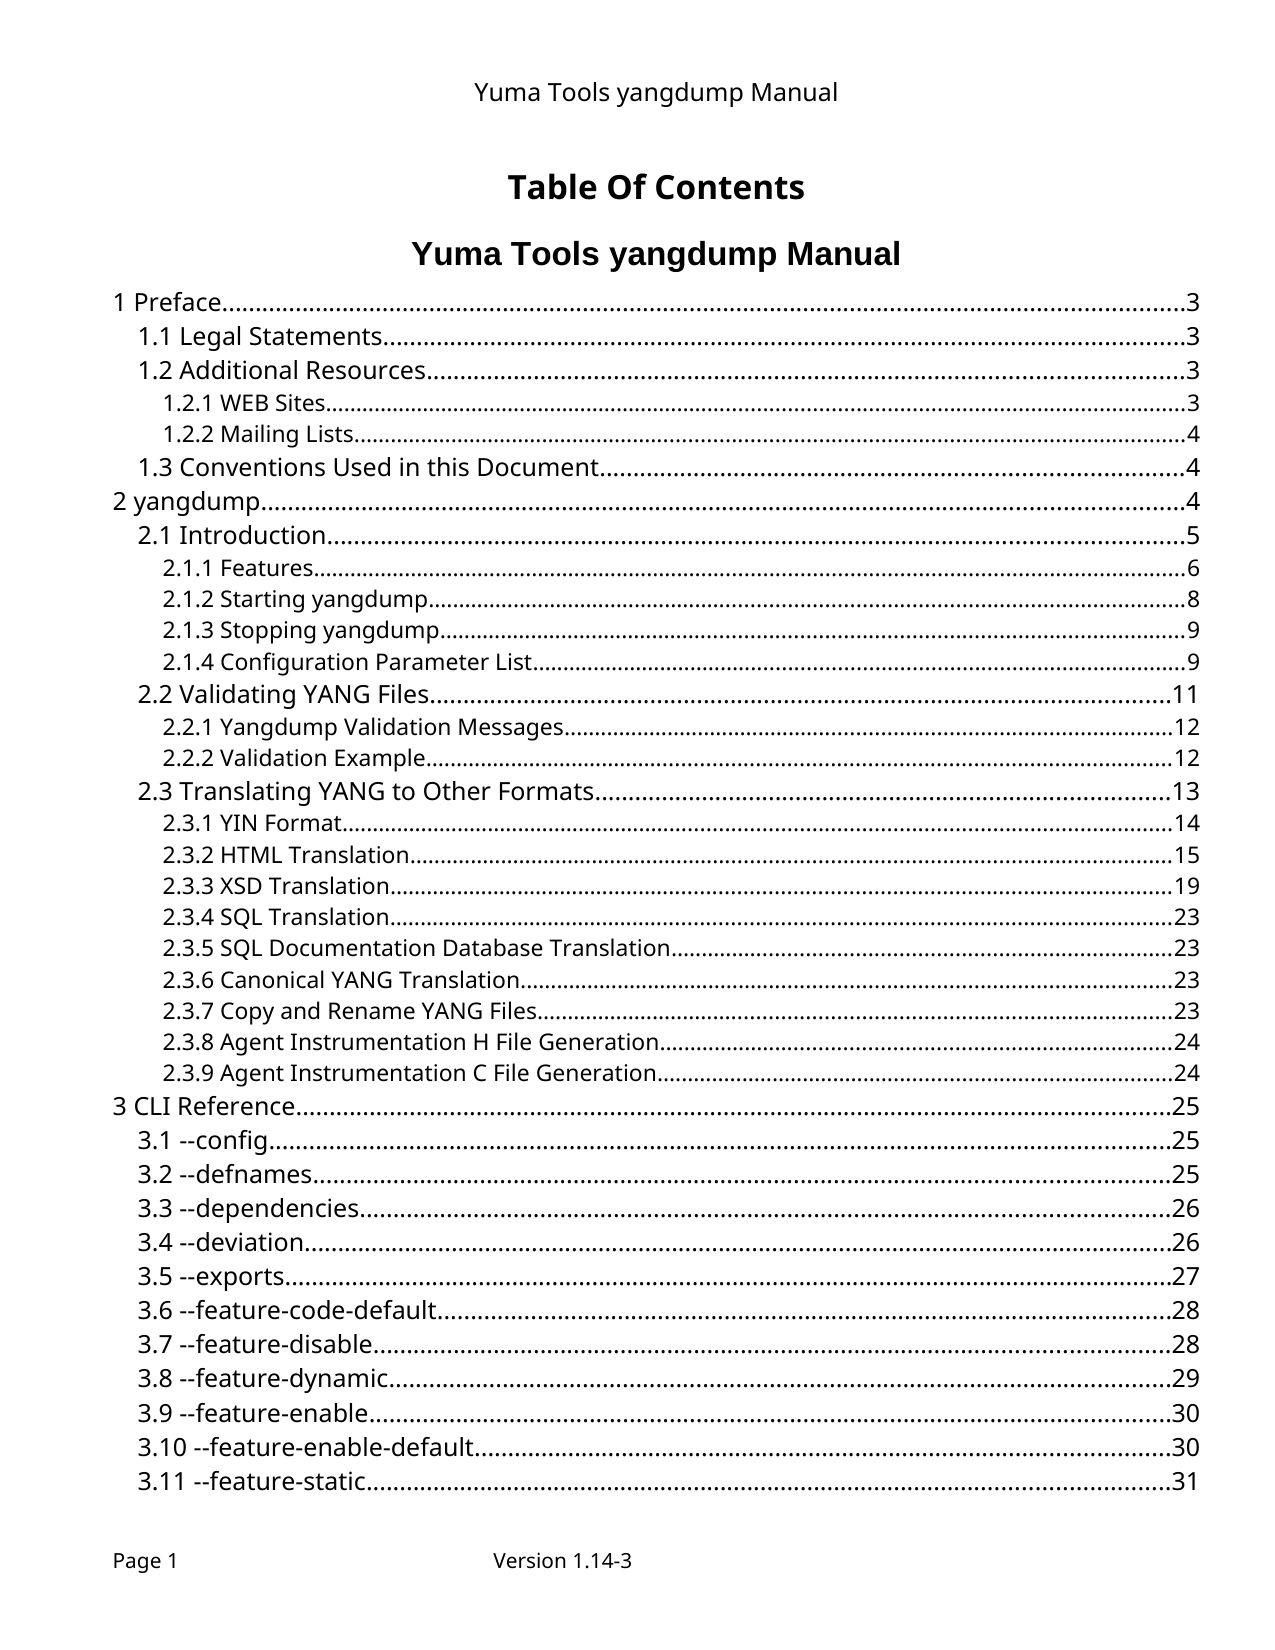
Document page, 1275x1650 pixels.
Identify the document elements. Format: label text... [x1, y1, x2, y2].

text 3 CLI Reference 25 [112, 1089, 1200, 1123]
text 2.3.5 SQL Documentation Database Translation 23 [162, 932, 1200, 964]
text 2.3 Translating YANG to Other Formats 13 [137, 773, 1200, 807]
text 2.3.9 Agent Instrumentation C File Generation 24 [162, 1057, 1200, 1089]
text 2.2 Validating YANG Files 11 [137, 677, 1200, 711]
text 3.1 --config 25 [137, 1123, 1200, 1157]
text 3.3 --dependencies 26 [137, 1191, 1200, 1225]
text 3.6 --feature-code-default 28 [137, 1293, 1200, 1327]
text 1.2.2 Mailing Lists 4 [162, 418, 1200, 449]
text 2.2.1 Yangdump Validation Messages 12 [162, 711, 1200, 742]
text 2.3.4 SQL Translation 23 [162, 901, 1200, 932]
text 3.7 --feature-disable 28 [137, 1327, 1200, 1361]
text 1.2 Additional Resources 3 [137, 353, 1200, 387]
text 2.1.3 Stopping yangdump 9 [162, 614, 1200, 646]
text 3.11 --feature-static 31 [137, 1463, 1200, 1497]
text 3.4 --deviation 26 [137, 1225, 1200, 1259]
text 3.2 --defnames 25 [137, 1157, 1200, 1191]
text 1.2.1 WEB Sites 3 [162, 387, 1200, 418]
text 2.1 Introduction 5 [137, 518, 1200, 552]
text 2.3.7 Copy and Rename YANG Files 23 [162, 995, 1200, 1026]
text 3.8 --feature-dynamic 29 [137, 1361, 1200, 1395]
text 2.3.3 XSD Translation 19 [162, 870, 1200, 901]
text 2 yangdump 4 [112, 484, 1200, 518]
text 1 Preface 3 [112, 285, 1200, 319]
text 1.3 Conventions Used in this Document 4 [137, 449, 1200, 484]
subtitle Yuma Tools yangdump Manual [112, 234, 1200, 272]
title Table Of Contents [112, 163, 1200, 209]
text 2.1.2 Starting yangdump 8 [162, 583, 1200, 614]
text 2.3.8 Agent Instrumentation H File Generation 24 [162, 1026, 1200, 1057]
text 3.9 --feature-enable 30 [137, 1395, 1200, 1429]
text 1.1 Legal Statements 3 [137, 319, 1200, 353]
text 3.10 --feature-enable-default 30 [137, 1429, 1200, 1463]
text 2.1.4 Configuration Parameter List 9 [162, 646, 1200, 677]
text 2.3.6 Canonical YANG Translation 23 [162, 964, 1200, 995]
text 3.5 --exports 27 [137, 1259, 1200, 1293]
text 2.3.2 HTML Translation 15 [162, 839, 1200, 870]
text 2.3.1 YIN Format 14 [162, 807, 1200, 839]
text 2.2.2 Validation Example 12 [162, 742, 1200, 773]
text 2.1.1 Features 6 [162, 552, 1200, 583]
